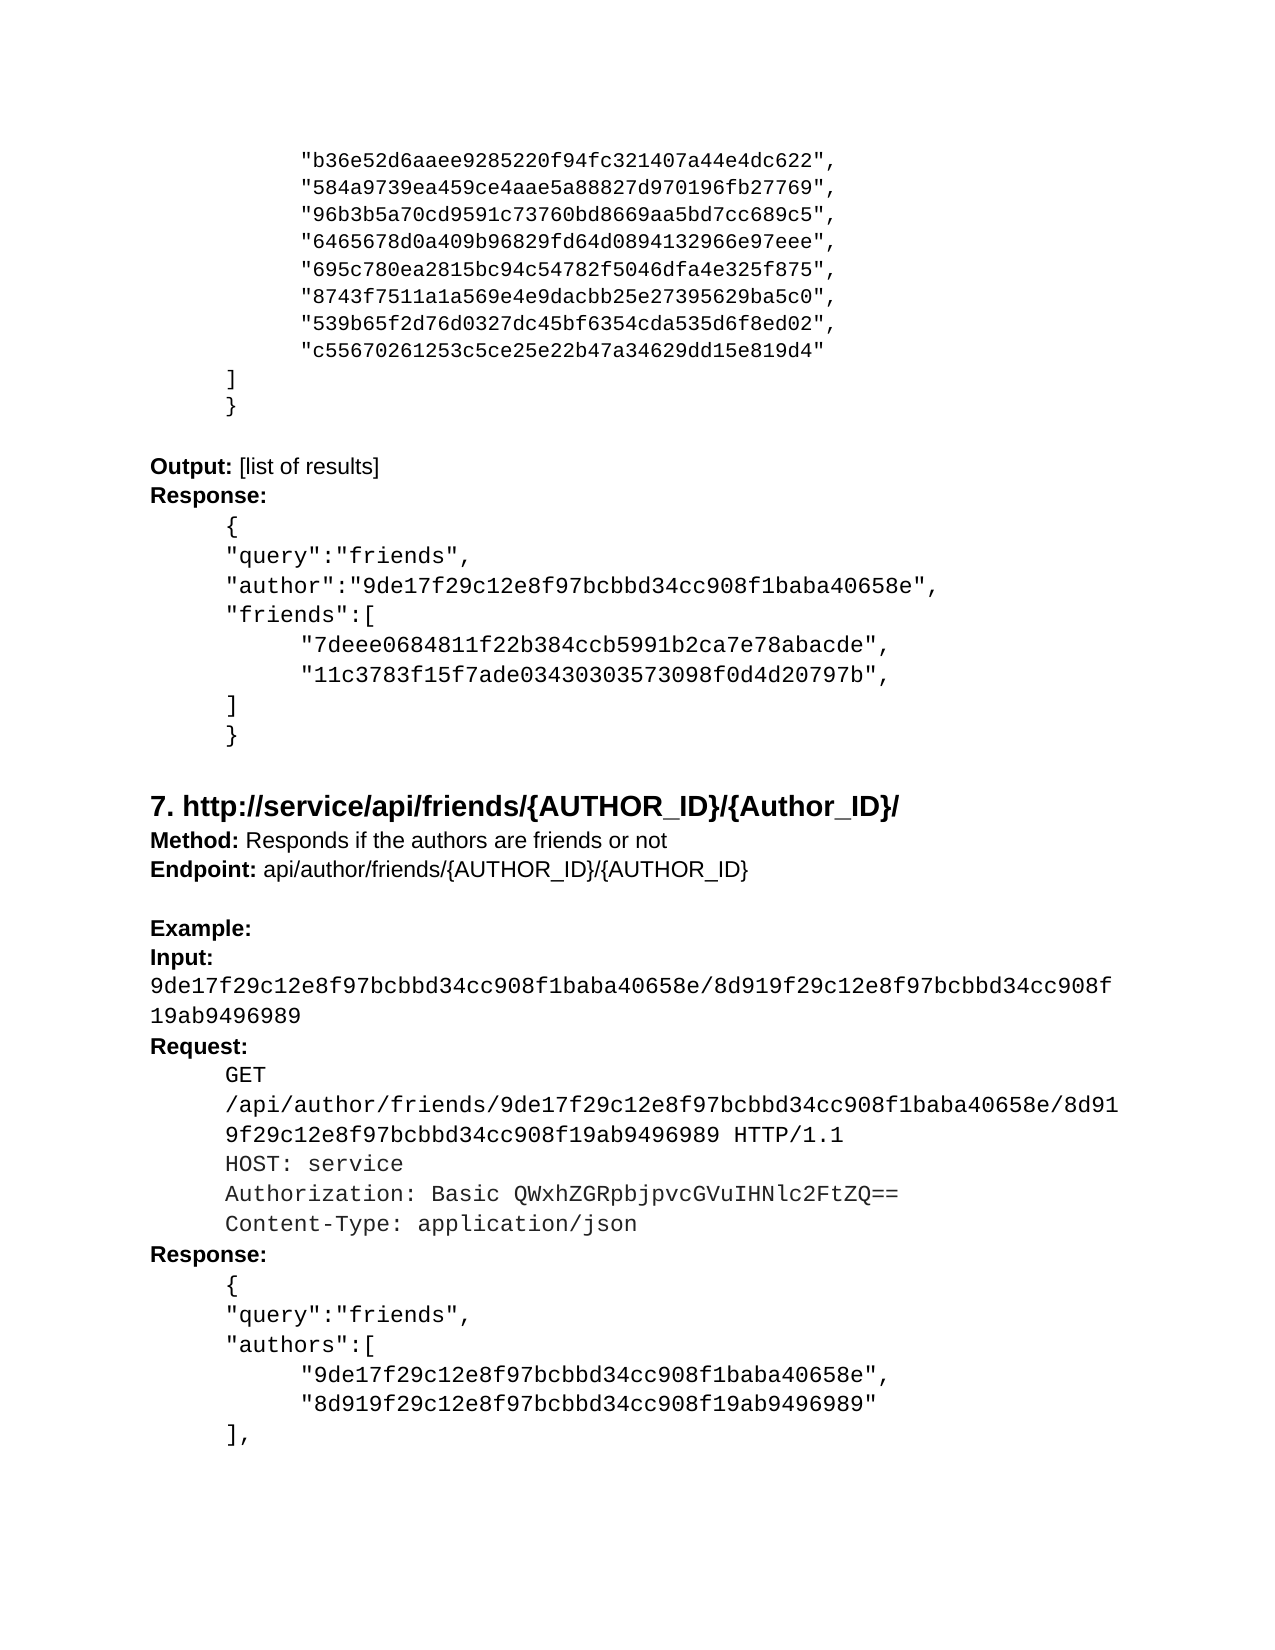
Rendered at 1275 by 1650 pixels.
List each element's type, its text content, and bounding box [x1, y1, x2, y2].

text Response: { [150, 1242, 1125, 1299]
text Response: { [150, 483, 1125, 540]
text "b36e52d6aaee9285220f94fc321407a44e4dc622", "584a9739ea459ce4aae5a88827d970196fb27769", "96b3b5a70cd9591c73760bd8669aa5bd7cc689c5", "6465678d0a409b96829fd64d0894132966e97eee", "695c780ea2815bc94c54782f5046dfa4e325f875", "8743f7511a1a569e4e9dacbb25e27395629ba5c0", "539b65f2d76d0327dc45bf6354cda535d6f8ed02", "c55670261253c5ce25e22b47a34629dd15e819d4" ] } [225, 150, 1125, 418]
text Input: 9de17f29c12e8f97bcbbd34cc908f1baba40658e/8d919f29c12e8f97bcbbd34cc908f19ab9496989 [150, 945, 1125, 1030]
text 7. http://service/api/friends/{AUTHOR_ID}/{Author_ID}/ [150, 790, 1125, 823]
text Example: [150, 916, 1125, 941]
text "9de17f29c12e8f97bcbbd34cc908f1baba40658e", "8d919f29c12e8f97bcbbd34cc908f19ab9496989" ], [225, 1363, 1125, 1448]
text Authorization: Basic QWxhZGRpbjpvcGVuIHNlc2FtZQ== [225, 1183, 1125, 1208]
text Request: [150, 1034, 1125, 1060]
text HOST: service [225, 1153, 1125, 1179]
text Endpoint: api/author/friends/{AUTHOR_ID}/{AUTHOR_ID} [150, 857, 1125, 882]
text GET /api/author/friends/9de17f29c12e8f97bcbbd34cc908f1baba40658e/8d919f29c12e8f97bcbbd34cc908f19ab9496989 HTTP/1.1 [225, 1063, 1125, 1149]
text Content-Type: application/json [225, 1212, 1125, 1238]
text "query":"friends", "authors":[ [150, 1303, 1125, 1359]
text Method: Responds if the authors are friends or not [150, 827, 1125, 853]
text "query":"friends", "author":"9de17f29c12e8f97bcbbd34cc908f1baba40658e", "friends":[ "7deee0684811f22b384ccb5991b2ca7e78abacde", "11c3783f15f7ade03430303573098f0d4d20797b", ] } [150, 544, 1125, 749]
text Output: [list of results] [150, 454, 1125, 479]
